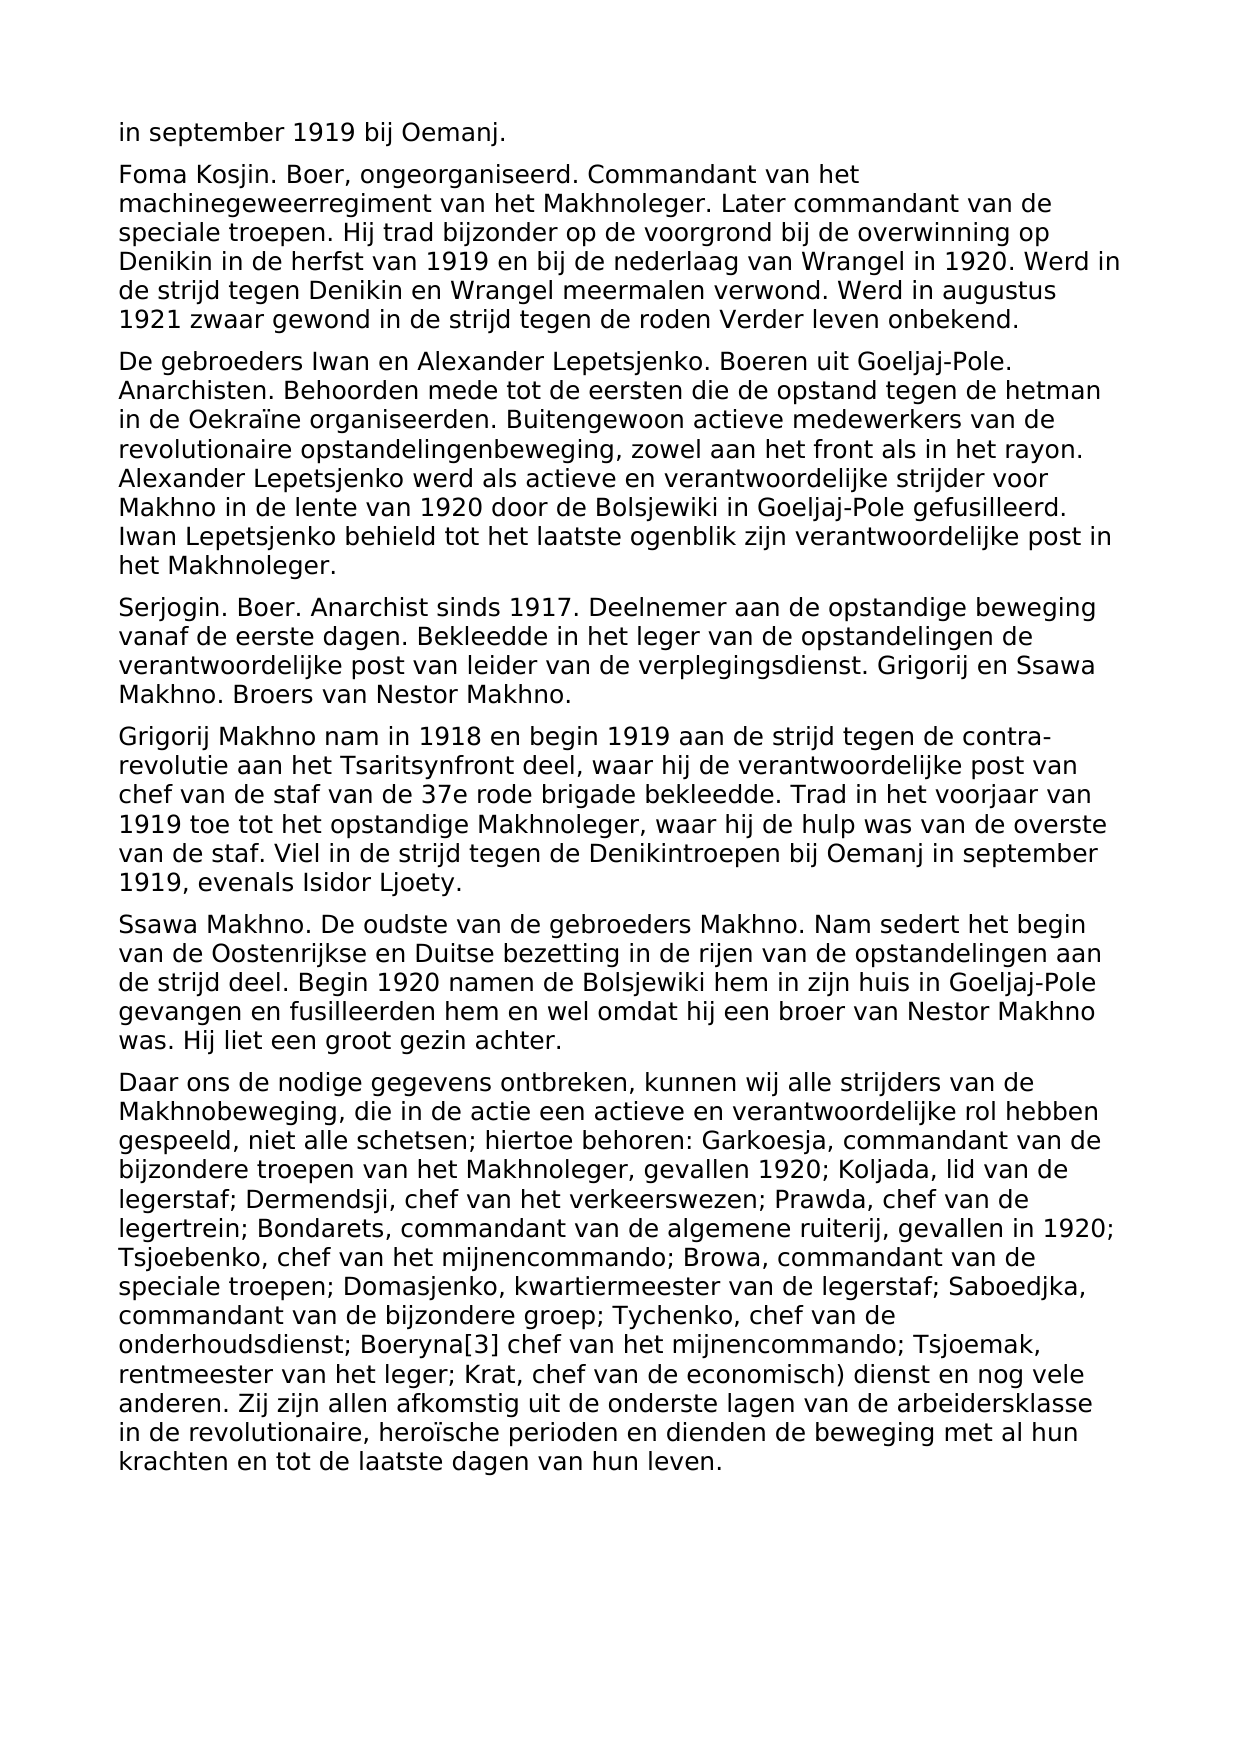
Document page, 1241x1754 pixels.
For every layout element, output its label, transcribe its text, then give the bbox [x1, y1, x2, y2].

text Serjogin. Boer. Anarchist sinds 1917. Deelnemer aan de opstandige beweging vanaf de eerste dagen. Bekleedde in het leger van de opstandelingen de verantwoordelijke post van leider van de verplegingsdienst. Grigorij en Ssawa Makhno. Broers van Nestor Makhno. [118, 593, 1122, 710]
text Ssawa Makhno. De oudste van de gebroeders Makhno. Nam sedert het begin van de Oostenrijkse en Duitse bezetting in de rijen van de opstandelingen aan de strijd deel. Begin 1920 namen de Bolsjewiki hem in zijn huis in Goeljaj-Pole gevangen en fusilleerden hem en wel omdat hij een broer van Nestor Makhno was. Hij liet een groot gezin achter. [118, 910, 1122, 1056]
text De gebroeders Iwan en Alexander Lepetsjenko. Boeren uit Goeljaj-Pole. Anarchisten. Behoorden mede tot de eersten die de opstand tegen de hetman in de Oekraïne organiseerden. Buitengewoon actieve medewerkers van de revolutionaire opstandelingenbeweging, zowel aan het front als in het rayon. Alexander Lepetsjenko werd als actieve en verantwoordelijke strijder voor Makhno in de lente van 1920 door de Bolsjewiki in Goeljaj-Pole gefusilleerd. Iwan Lepetsjenko behield tot het laatste ogenblik zijn verantwoordelijke post in het Makhnoleger. [118, 347, 1122, 581]
text Daar ons de nodige gegevens ontbreken, kunnen wij alle strijders van de Makhnobeweging, die in de actie een actieve en verantwoordelijke rol hebben gespeeld, niet alle schetsen; hiertoe behoren: Garkoesja, commandant van de bijzondere troepen van het Makhnoleger, gevallen 1920; Koljada, lid van de legerstaf; Dermendsji, chef van het verkeerswezen; Prawda, chef van de legertrein; Bondarets, commandant van de algemene ruiterij, gevallen in 1920; Tsjoebenko, chef van het mijnencommando; Browa, commandant van de speciale troepen; Domasjenko, kwartiermeester van de legerstaf; Saboedjka, commandant van de bijzondere groep; Tychenko, chef van de onderhoudsdienst; Boeryna[3] chef van het mijnencommando; Tsjoemak, rentmeester van het leger; Krat, chef van de economisch) dienst en nog vele anderen. Zij zijn allen afkomstig uit de onderste lagen van de arbeidersklasse in de revolutionaire, heroïsche perioden en dienden de beweging met al hun krachten en tot de laatste dagen van hun leven. [118, 1068, 1122, 1476]
text Grigorij Makhno nam in 1918 en begin 1919 aan de strijd tegen de contra-revolutie aan het Tsaritsynfront deel, waar hij de verantwoordelijke post van chef van de staf van de 37e rode brigade bekleedde. Trad in het voorjaar van 1919 toe tot het opstandige Makhnoleger, waar hij de hulp was van de overste van de staf. Viel in de strijd tegen de Denikintroepen bij Oemanj in september 1919, evenals Isidor Ljoety. [118, 722, 1122, 897]
text in september 1919 bij Oemanj. [118, 118, 1122, 147]
text Foma Kosjin. Boer, ongeorganiseerd. Commandant van het machinegeweerregiment van het Makhnoleger. Later commandant van de speciale troepen. Hij trad bijzonder op de voorgrond bij de overwinning op Denikin in de herfst van 1919 en bij de nederlaag van Wrangel in 1920. Werd in de strijd tegen Denikin en Wrangel meermalen verwond. Werd in augustus 1921 zwaar gewond in de strijd tegen de roden Verder leven onbekend. [118, 160, 1122, 335]
